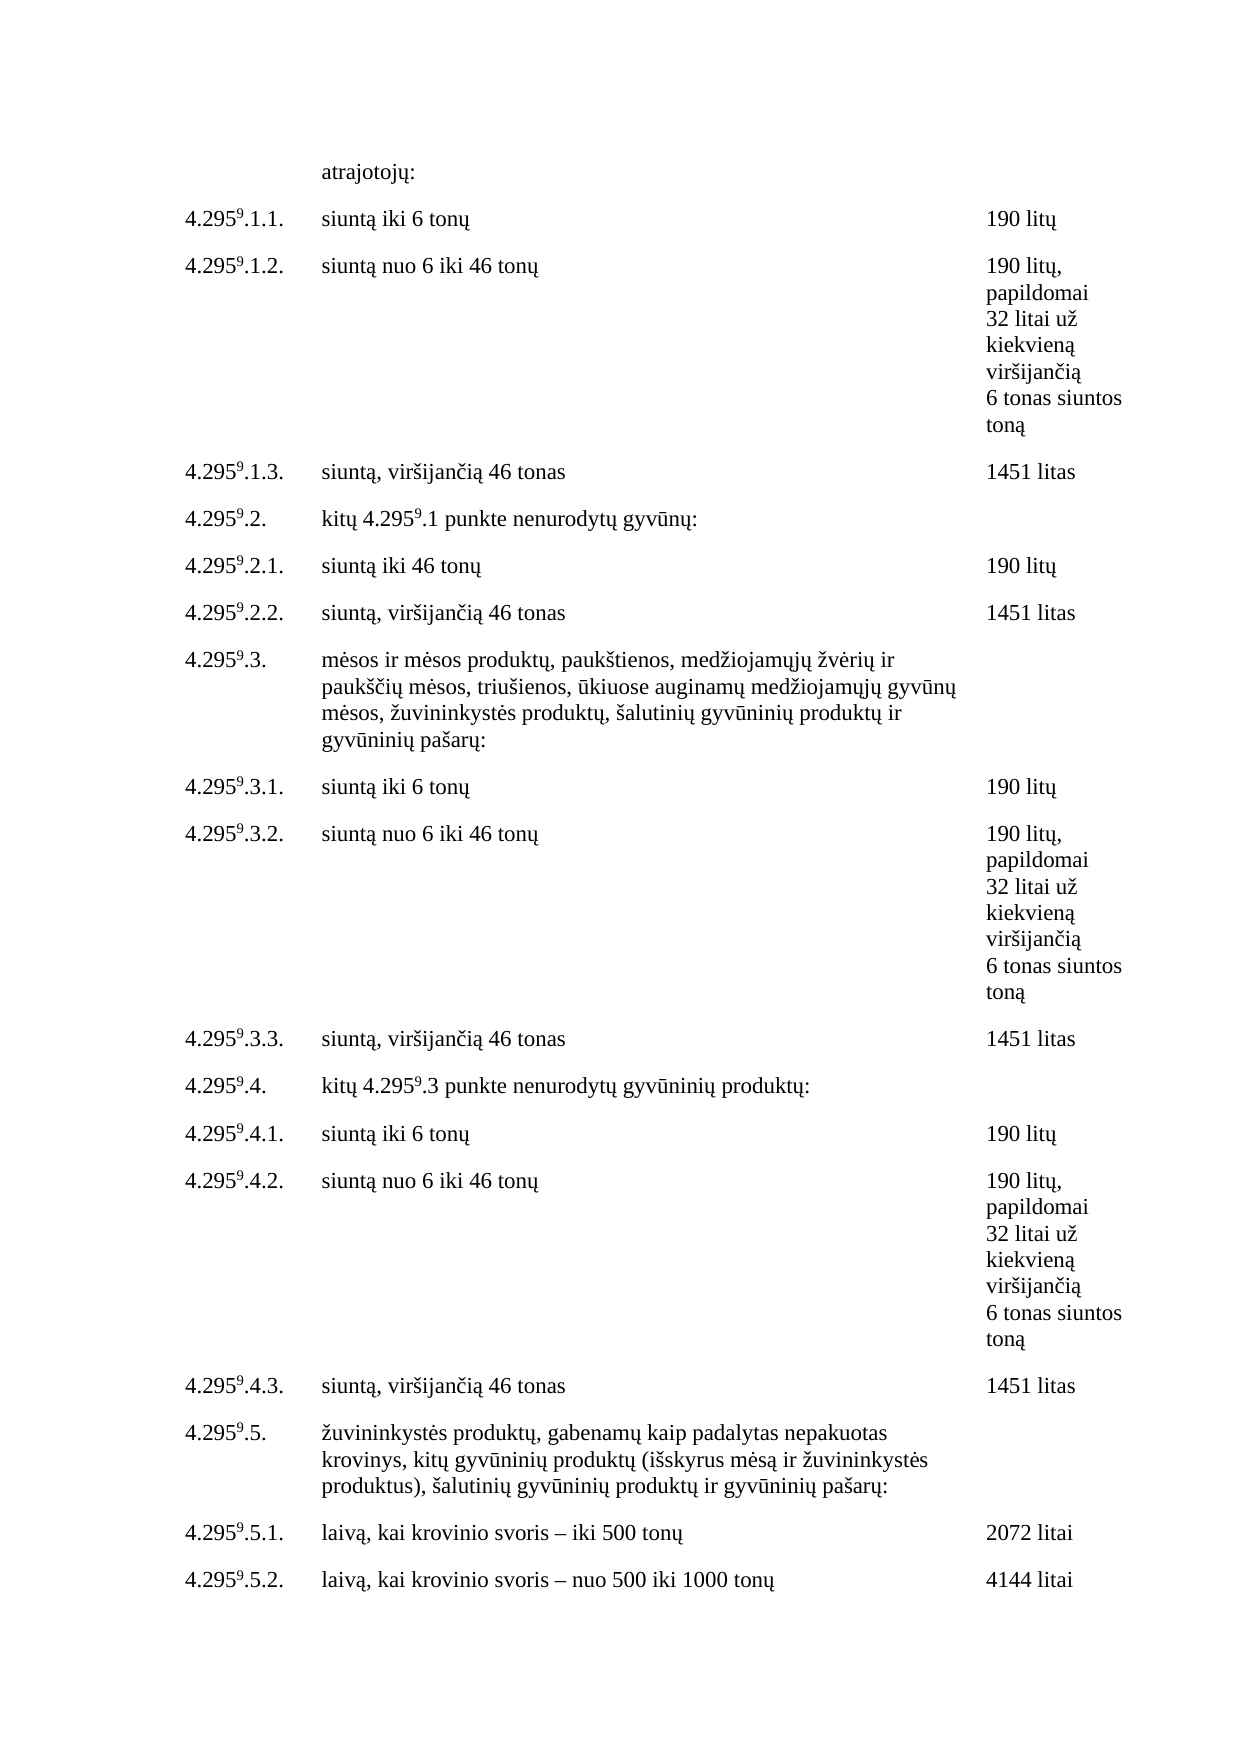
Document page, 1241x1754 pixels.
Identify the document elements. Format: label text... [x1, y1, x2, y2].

table_cell 4.2959.2. [174, 495, 321, 542]
table_cell 4.2959.1.2. [174, 242, 321, 447]
table_cell 190 litų, papildomai 32 litai už kiekvieną viršijančią 6 tonas siuntos toną [986, 242, 1148, 447]
table_cell žuvininkystės produktų, gabenamų kaip padalytas nepakuotas krovinys, kitų gyvūninių produktų (išskyrus mėsą ir žuvininkystės produktus), šalutinių gyvūninių produktų ir gyvūninių pašarų: [321, 1409, 986, 1509]
table_cell 4.2959.1.3. [174, 448, 321, 494]
table_cell 4.2959.4.1. [174, 1109, 321, 1156]
table_cell 4.2959.4.2. [174, 1156, 321, 1362]
table_cell laivą, kai krovinio svoris – iki 500 tonų [321, 1509, 986, 1556]
table_cell 4.2959.4. [174, 1062, 321, 1109]
table_cell 190 litų [986, 763, 1148, 809]
table_cell 1451 litas [986, 1015, 1148, 1062]
table_cell [986, 495, 1148, 542]
table_cell 4.2959.5.1. [174, 1509, 321, 1556]
table_cell 4.2959.2.2. [174, 589, 321, 636]
table_cell atrajotojų: [321, 148, 986, 195]
table_cell siuntą nuo 6 iki 46 tonų [321, 242, 986, 447]
table_cell siuntą nuo 6 iki 46 tonų [321, 810, 986, 1015]
table_cell 4.2959.5.2. [174, 1556, 321, 1603]
table_cell siuntą iki 6 tonų [321, 763, 986, 809]
table_cell 4.2959.3.3. [174, 1015, 321, 1062]
table_cell 2072 litai [986, 1509, 1148, 1556]
table_cell [986, 1062, 1148, 1109]
table_cell [986, 148, 1148, 195]
table_cell 4.2959.5. [174, 1409, 321, 1509]
table_cell mėsos ir mėsos produktų, paukštienos, medžiojamųjų žvėrių ir paukščių mėsos, triušienos, ūkiuose auginamų medžiojamųjų gyvūnų mėsos, žuvininkystės produktų, šalutinių gyvūninių produktų ir gyvūninių pašarų: [321, 636, 986, 762]
table_cell 190 litų [986, 542, 1148, 589]
table_cell siuntą, viršijančią 46 tonas [321, 589, 986, 636]
table_cell siuntą nuo 6 iki 46 tonų [321, 1156, 986, 1362]
table_cell siuntą iki 6 tonų [321, 195, 986, 242]
table_cell 4144 litai [986, 1556, 1148, 1603]
table_cell laivą, kai krovinio svoris – nuo 500 iki 1000 tonų [321, 1556, 986, 1603]
table_cell 1451 litas [986, 1362, 1148, 1409]
table_cell [174, 148, 321, 195]
table_cell 4.2959.3. [174, 636, 321, 762]
table_cell siuntą, viršijančią 46 tonas [321, 1362, 986, 1409]
table_cell [986, 1409, 1148, 1509]
table_cell 4.2959.3.2. [174, 810, 321, 1015]
table_cell 4.2959.2.1. [174, 542, 321, 589]
table_cell siuntą, viršijančią 46 tonas [321, 448, 986, 494]
table_cell 1451 litas [986, 448, 1148, 494]
table_cell 1451 litas [986, 589, 1148, 636]
table_cell 190 litų, papildomai 32 litai už kiekvieną viršijančią 6 tonas siuntos toną [986, 810, 1148, 1015]
table_cell siuntą, viršijančią 46 tonas [321, 1015, 986, 1062]
table_cell 4.2959.1.1. [174, 195, 321, 242]
table_cell siuntą iki 46 tonų [321, 542, 986, 589]
table_cell 190 litų, papildomai 32 litai už kiekvieną viršijančią 6 tonas siuntos toną [986, 1156, 1148, 1362]
table_cell [986, 636, 1148, 762]
table_cell siuntą iki 6 tonų [321, 1109, 986, 1156]
table_cell kitų 4.2959.3 punkte nenurodytų gyvūninių produktų: [321, 1062, 986, 1109]
table_cell 4.2959.4.3. [174, 1362, 321, 1409]
table_cell 4.2959.3.1. [174, 763, 321, 809]
table_cell kitų 4.2959.1 punkte nenurodytų gyvūnų: [321, 495, 986, 542]
table_cell 190 litų [986, 195, 1148, 242]
table_cell 190 litų [986, 1109, 1148, 1156]
